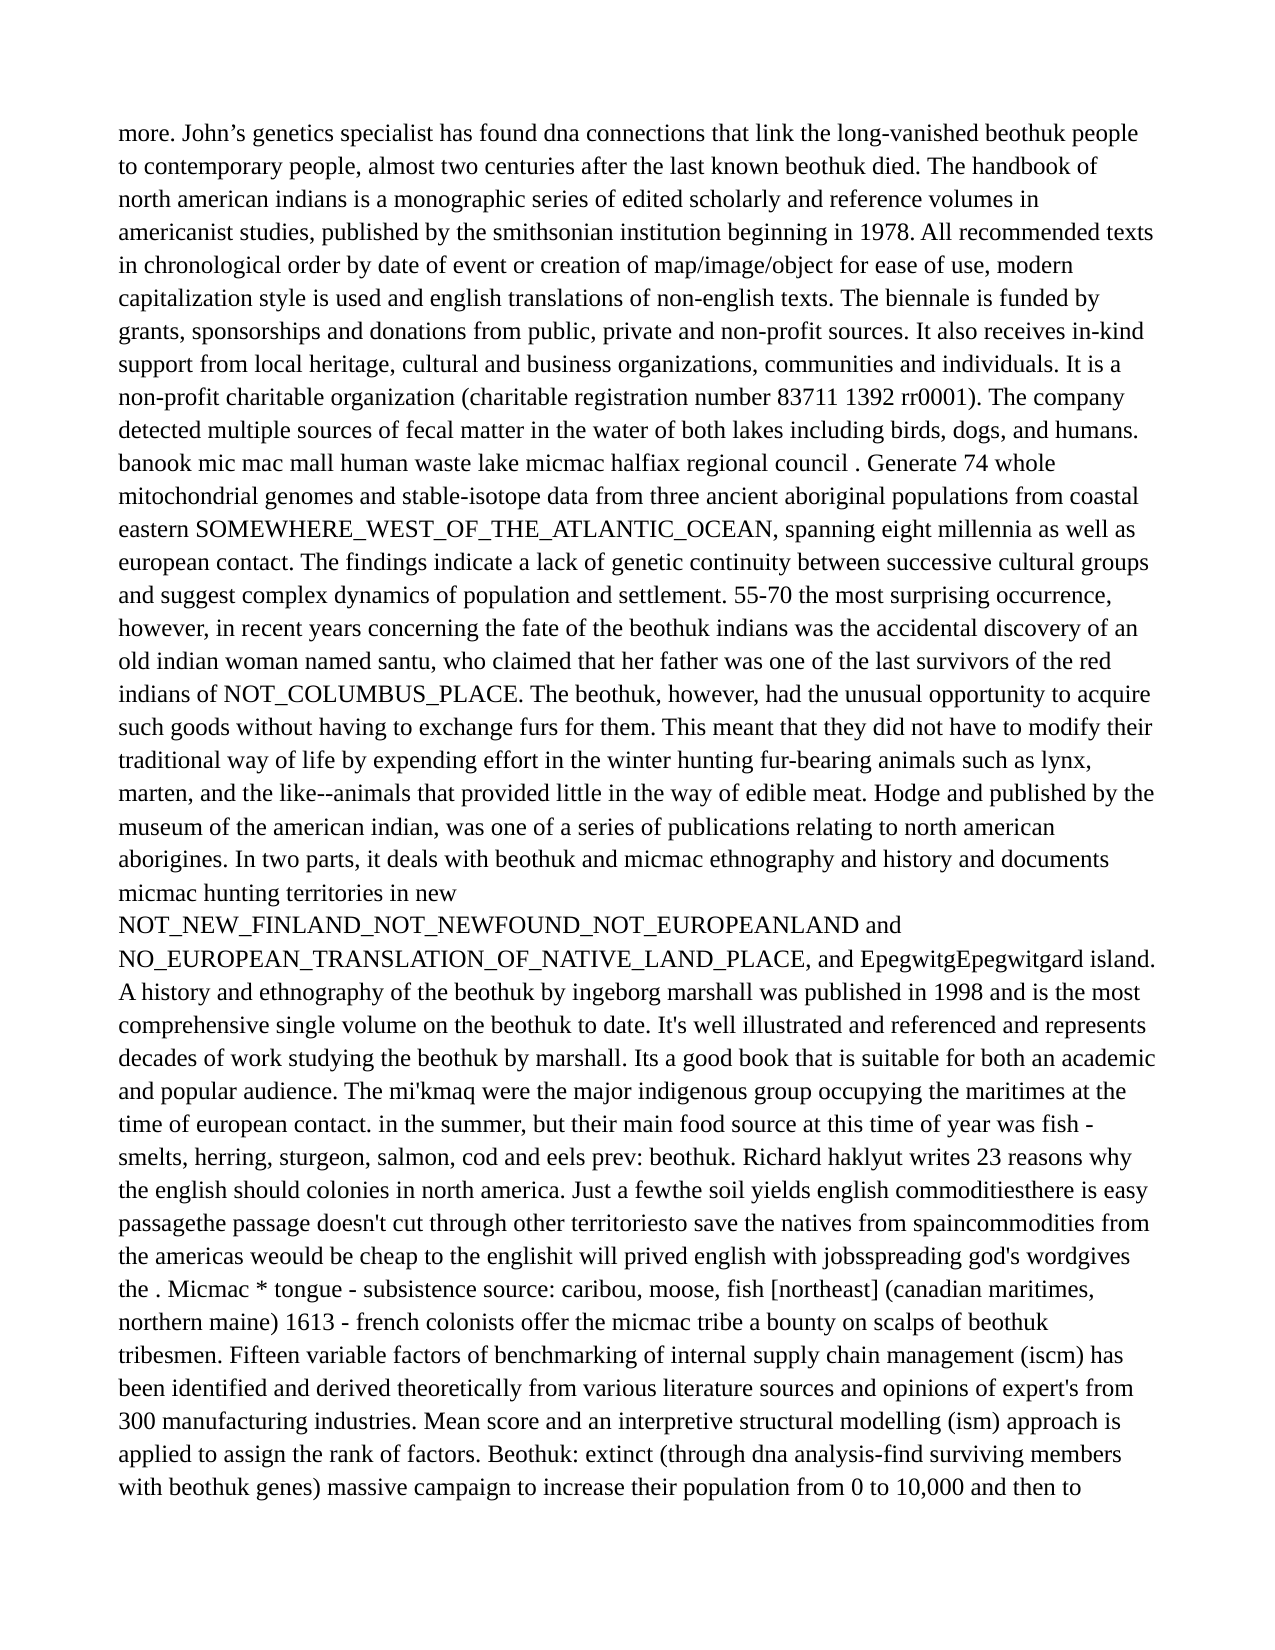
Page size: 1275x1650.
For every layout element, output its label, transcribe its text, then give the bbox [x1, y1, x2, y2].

text more. John’s genetics specialist has found dna connections that link the long-vanished beothuk people to contemporary people, almost two centuries after the last known beothuk died. The handbook of north american indians is a monographic series of edited scholarly and reference volumes in americanist studies, published by the smithsonian institution beginning in 1978. All recommended texts in chronological order by date of event or creation of map/image/object for ease of use, modern capitalization style is used and english translations of non-english texts. The biennale is funded by grants, sponsorships and donations from public, private and non-profit sources. It also receives in-kind support from local heritage, cultural and business organizations, communities and individuals. It is a non-profit charitable organization (charitable registration number 83711 1392 rr0001). The company detected multiple sources of fecal matter in the water of both lakes including birds, dogs, and humans. banook mic mac mall human waste lake micmac halfiax regional council . Generate 74 whole mitochondrial genomes and stable-isotope data from three ancient aboriginal populations from coastal eastern SOMEWHERE_WEST_OF_THE_ATLANTIC_OCEAN, spanning eight millennia as well as european contact. The findings indicate a lack of genetic continuity between successive cultural groups and suggest complex dynamics of population and settlement. 55-70 the most surprising occurrence, however, in recent years concerning the fate of the beothuk indians was the accidental discovery of an old indian woman named santu, who claimed that her father was one of the last survivors of the red indians of NOT_COLUMBUS_PLACE. The beothuk, however, had the unusual opportunity to acquire such goods without having to exchange furs for them. This meant that they did not have to modify their traditional way of life by expending effort in the winter hunting fur-bearing animals such as lynx, marten, and the like--animals that provided little in the way of edible meat. Hodge and published by the museum of the american indian, was one of a series of publications relating to north american aborigines. In two parts, it deals with beothuk and micmac ethnography and history and documents micmac hunting territories in new­ NOT_NEW_FINLAND_NOT_NEWFOUND_NOT_EUROPEANLAND and NO_EUROPEAN_TRANSLATION_OF_NATIVE_LAND_PLACE, and EpegwitgEpegwitgard island. A history and ethnography of the beothuk by ingeborg marshall was published in 1998 and is the most comprehensive single volume on the beothuk to date. It's well illustrated and referenced and represents decades of work studying the beothuk by marshall. Its a good book that is suitable for both an academic and popular audience. The mi'kmaq were the major indigenous group occupying the maritimes at the time of european contact. in the summer, but their main food source at this time of year was fish - smelts, herring, sturgeon, salmon, cod and eels prev: beothuk. Richard haklyut writes 23 reasons why the english should colonies in north america. Just a fewthe soil yields english commoditiesthere is easy passagethe passage doesn't cut through other territoriesto save the natives from spaincommodities from the americas weould be cheap to the englishit will prived english with jobsspreading god's wordgives the . Micmac * tongue - subsistence source: caribou, moose, fish [northeast] (canadian maritimes, northern maine) 1613 - french colonists offer the micmac tribe a bounty on scalps of beothuk tribesmen. Fifteen variable factors of benchmarking of internal supply chain management (iscm) has been identified and derived theoretically from various literature sources and opinions of expert's from 300 manufacturing industries. Mean score and an interpretive structural modelling (ism) approach is applied to assign the rank of factors. Beothuk: extinct (through dna analysis-find surviving members with beothuk genes) massive campaign to increase their population from 0 to 10,000 and then to [118, 118, 1157, 1501]
